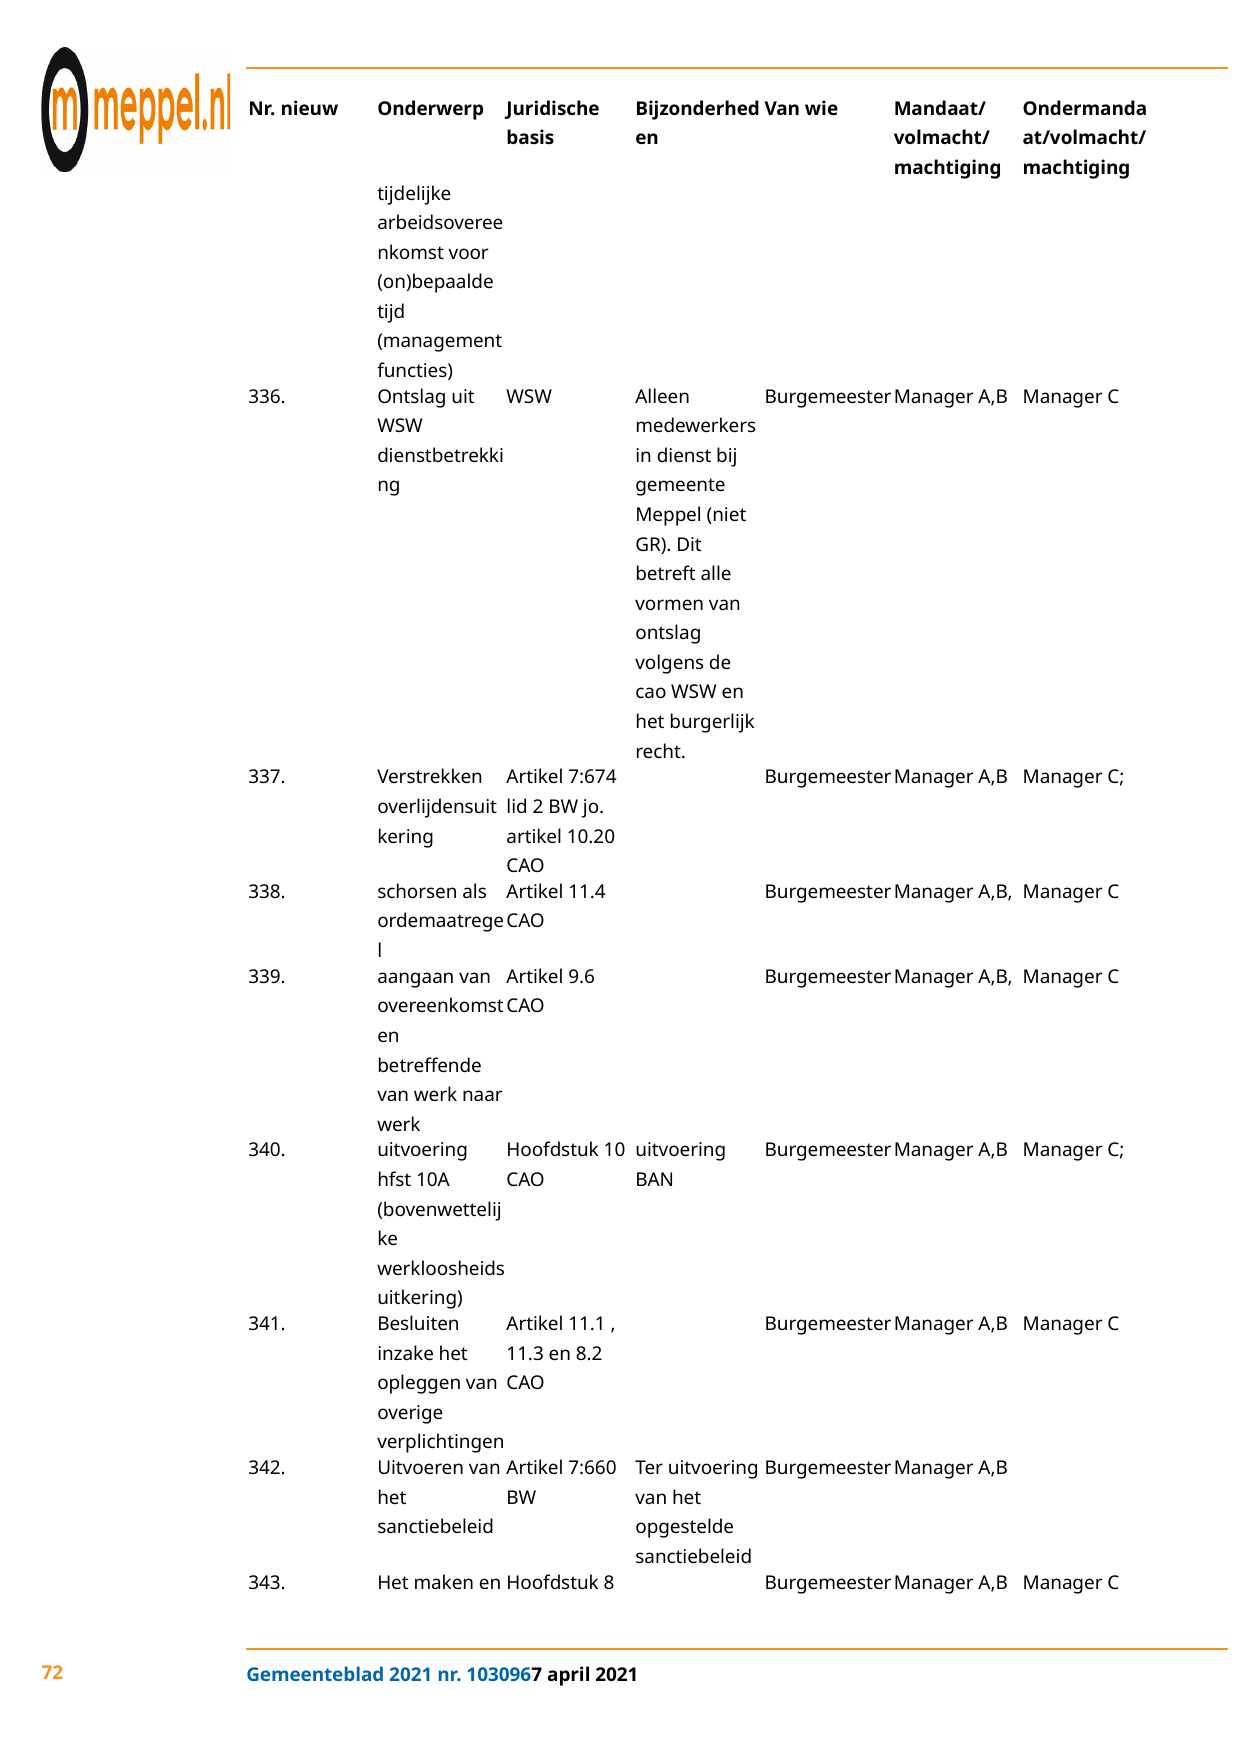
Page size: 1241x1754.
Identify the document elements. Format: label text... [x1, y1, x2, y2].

table_cell Manager A,B [894, 383, 1022, 764]
table_header Onderwerp [377, 95, 506, 180]
table_cell [635, 878, 764, 963]
table_cell Ter uitvoering van het opgestelde sanctiebeleid [635, 1454, 764, 1569]
table_cell Manager C [1023, 383, 1152, 764]
table_cell Hoofdstuk 8 [506, 1569, 635, 1594]
table_header Juridische basis [506, 95, 635, 180]
table_cell [635, 180, 764, 383]
table_cell Burgemeester [764, 1569, 893, 1594]
table_cell Het maken en [377, 1569, 506, 1594]
table_cell Burgemeester [764, 1454, 893, 1569]
table_header Ondermandaat/volmacht/ machtiging [1023, 95, 1152, 180]
table_cell uitvoering BAN [635, 1137, 764, 1310]
table_cell tijdelijke arbeidsovereenkomst voor (on)bepaalde tijd (managementfuncties) [377, 180, 506, 383]
table_cell Uitvoeren van het sanctiebeleid [377, 1454, 506, 1569]
table_cell [764, 180, 893, 383]
table_cell schorsen als ordemaatregel [377, 878, 506, 963]
table_cell [506, 180, 635, 383]
table_cell Burgemeester [764, 878, 893, 963]
table_cell [248, 1310, 377, 1454]
table_cell Manager A,B [894, 1137, 1022, 1310]
table_cell Alleen medewerkers in dienst bij gemeente Meppel (niet GR). Dit betreft alle vormen van ontslag volgens de cao WSW en het burgerlijk recht. [635, 383, 764, 764]
table_cell uitvoering hfst 10A (bovenwettelijke werkloosheidsuitkering) [377, 1137, 506, 1310]
table_cell Burgemeester [764, 1310, 893, 1454]
table_cell Ontslag uit WSW dienstbetrekking [377, 383, 506, 764]
table_cell Burgemeester [764, 1137, 893, 1310]
table_header Bijzonderheden [635, 95, 764, 180]
table_cell Manager A,B [894, 1569, 1022, 1594]
table_cell [1023, 1454, 1152, 1569]
table_cell [635, 1310, 764, 1454]
table_cell [635, 963, 764, 1137]
table_cell Hoofdstuk 10 CAO [506, 1137, 635, 1310]
table_cell Manager A,B [894, 1310, 1022, 1454]
table_cell [248, 1569, 377, 1594]
table_cell [248, 180, 377, 383]
picture [41, 47, 231, 172]
table_header Van wie [764, 95, 893, 180]
table_cell Manager C [1023, 1310, 1152, 1454]
table_cell Besluiten inzake het opleggen van overige verplichtingen [377, 1310, 506, 1454]
table_cell Burgemeester [764, 963, 893, 1137]
table_cell [635, 1569, 764, 1594]
table_cell Artikel 9.6 CAO [506, 963, 635, 1137]
table_cell Manager A,B, [894, 963, 1022, 1137]
table_cell [248, 383, 377, 764]
table_cell Manager C [1023, 1569, 1152, 1594]
table_cell Burgemeester [764, 764, 893, 878]
table_cell WSW [506, 383, 635, 764]
table_cell Manager A,B [894, 1454, 1022, 1569]
table_cell Manager C; [1023, 1137, 1152, 1310]
table_cell Burgemeester [764, 383, 893, 764]
table_cell [248, 1137, 377, 1310]
table_cell Manager C [1023, 963, 1152, 1137]
table_cell [1023, 180, 1152, 383]
table_cell Artikel 7:674 lid 2 BW jo. artikel 10.20 CAO [506, 764, 635, 878]
table_cell [248, 963, 377, 1137]
table_cell [248, 878, 377, 963]
table_cell Manager C [1023, 878, 1152, 963]
table_cell [248, 764, 377, 878]
table_cell [635, 764, 764, 878]
table_header Nr. nieuw [248, 95, 377, 180]
table_cell Manager A,B, [894, 878, 1022, 963]
table_cell Manager C; [1023, 764, 1152, 878]
table_cell Artikel 11.1 , 11.3 en 8.2 CAO [506, 1310, 635, 1454]
table_cell aangaan van overeenkomsten betreffende van werk naar werk [377, 963, 506, 1137]
table_cell Verstrekken overlijdensuitkering [377, 764, 506, 878]
table_cell Artikel 7:660 BW [506, 1454, 635, 1569]
table_cell Artikel 11.4 CAO [506, 878, 635, 963]
table_header Mandaat/volmacht/machtiging [894, 95, 1022, 180]
table_cell [248, 1454, 377, 1569]
table_cell [894, 180, 1022, 383]
table_cell Manager A,B [894, 764, 1022, 878]
